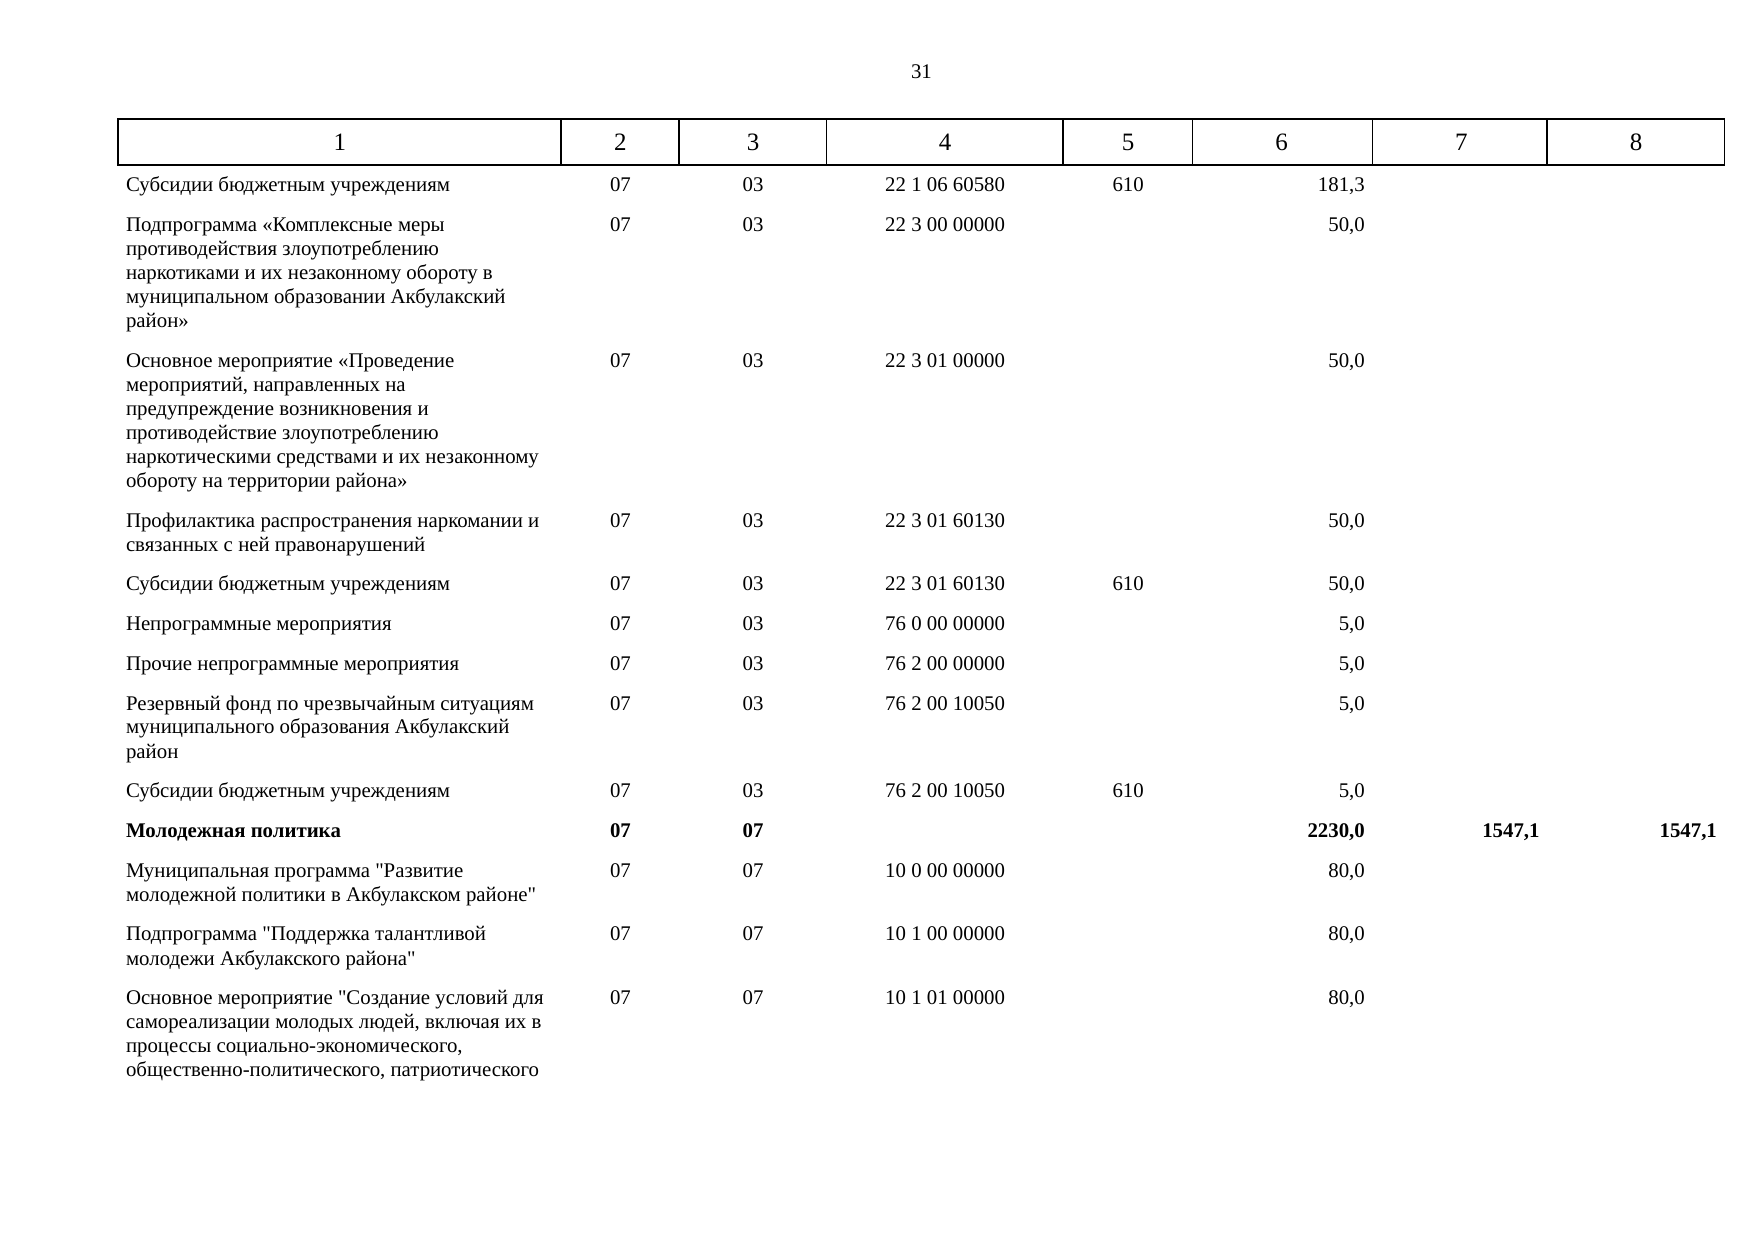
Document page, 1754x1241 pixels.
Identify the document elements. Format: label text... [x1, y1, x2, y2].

table_header [827, 120, 1062, 164]
table_header [1373, 120, 1546, 164]
table_cell 76 0 00 00000 [827, 603, 1063, 643]
table_header [1193, 120, 1372, 164]
table_cell Субсидии бюджетным учреждениям [118, 770, 561, 810]
table_cell 50,0 [1193, 500, 1372, 563]
table_cell [1063, 643, 1193, 683]
table_cell 07 [561, 166, 679, 204]
table_cell [1063, 603, 1193, 643]
table_cell 10 1 00 00000 [827, 914, 1063, 977]
table_cell Субсидии бюджетным учреждениям [118, 564, 561, 603]
table_cell Подпрограмма "Поддержка талантливой молодежи Акбулакского района" [118, 914, 561, 977]
table_cell 07 [561, 810, 679, 850]
table_cell 610 [1063, 564, 1193, 603]
table_cell Подпрограмма «Комплексные меры противодействия злоупотреблению наркотиками и их незаконному обороту в муниципальном образовании Акбулакский район» [118, 204, 561, 340]
table_cell 07 [561, 603, 679, 643]
table_cell Прочие непрограммные мероприятия [118, 643, 561, 683]
table_cell [1547, 564, 1724, 603]
table_cell 80,0 [1193, 850, 1372, 913]
table_cell 07 [561, 770, 679, 810]
table_cell Непрограммные мероприятия [118, 603, 561, 643]
table_cell [1547, 166, 1724, 204]
table_cell 610 [1063, 770, 1193, 810]
table_cell 5,0 [1193, 770, 1372, 810]
table_cell [1063, 810, 1193, 850]
table_cell 76 2 00 10050 [827, 683, 1063, 770]
table_cell 03 [679, 500, 827, 563]
table_header 4 [835, 128, 1055, 156]
table_cell [1372, 500, 1547, 563]
table_cell [1372, 914, 1547, 977]
table_cell 03 [679, 166, 827, 204]
table_cell [1372, 683, 1547, 770]
table_cell 22 3 00 00000 [827, 204, 1063, 340]
table_cell [827, 810, 1063, 850]
table_header 6 [1201, 128, 1362, 156]
table_cell Профилактика распространения наркомании и связанных с ней правонарушений [118, 500, 561, 563]
table_cell 76 2 00 00000 [827, 643, 1063, 683]
table_cell 1547,1 [1547, 810, 1724, 850]
table_cell 22 3 01 60130 [827, 500, 1063, 563]
table_cell [1372, 643, 1547, 683]
table_cell 03 [679, 204, 827, 340]
table_cell [1372, 850, 1547, 913]
table_cell [1547, 850, 1724, 913]
table_cell 07 [679, 914, 827, 977]
table_header [680, 120, 826, 164]
table_cell [1063, 850, 1193, 913]
table_cell 03 [679, 564, 827, 603]
table_cell 03 [679, 643, 827, 683]
table_header 7 [1380, 128, 1542, 156]
table_cell [1547, 770, 1724, 810]
table_cell Муниципальная программа "Развитие молодежной политики в Акбулакском районе" [118, 850, 561, 913]
table_cell 07 [561, 977, 679, 1089]
table_cell 03 [679, 603, 827, 643]
table_cell 76 2 00 10050 [827, 770, 1063, 810]
table_cell 22 1 06 60580 [827, 166, 1063, 204]
table_cell 07 [561, 683, 679, 770]
table_cell [1372, 204, 1547, 340]
table_cell [1372, 977, 1547, 1089]
table_cell [1063, 683, 1193, 770]
table_cell [1547, 500, 1724, 563]
table_cell [1547, 603, 1724, 643]
table_header 8 [1555, 128, 1716, 156]
table_cell [1547, 643, 1724, 683]
table_cell 07 [561, 340, 679, 500]
table_cell 07 [561, 850, 679, 913]
table_cell [1547, 683, 1724, 770]
table_cell 5,0 [1193, 603, 1372, 643]
table_cell [1063, 500, 1193, 563]
table_cell 50,0 [1193, 340, 1372, 500]
table_cell 2230,0 [1193, 810, 1372, 850]
table_cell Молодежная политика [118, 810, 561, 850]
table_cell 5,0 [1193, 683, 1372, 770]
table_header [119, 120, 560, 164]
table_cell [1372, 340, 1547, 500]
table_cell [1372, 770, 1547, 810]
table_cell 07 [561, 643, 679, 683]
table_cell 07 [561, 914, 679, 977]
table_header [1548, 120, 1724, 164]
table_header [1064, 120, 1192, 164]
table_cell 50,0 [1193, 564, 1372, 603]
table_cell 07 [561, 564, 679, 603]
table_cell Основное мероприятие «Проведение мероприятий, направленных на предупреждение возникновения и противодействие злоупотреблению наркотическими средствами и их незаконному обороту на территории района» [118, 340, 561, 500]
table_cell 03 [679, 340, 827, 500]
table_cell 22 3 01 00000 [827, 340, 1063, 500]
table_header 3 [687, 128, 819, 156]
table_cell Резервный фонд по чрезвычайным ситуациям муниципального образования Акбулакский район [118, 683, 561, 770]
table_cell 07 [679, 810, 827, 850]
table_cell 07 [561, 204, 679, 340]
table_header 5 [1071, 128, 1185, 156]
table_cell 10 0 00 00000 [827, 850, 1063, 913]
table_cell 610 [1063, 166, 1193, 204]
table_cell [1372, 603, 1547, 643]
table_cell 1547,1 [1372, 810, 1547, 850]
table_cell 07 [679, 977, 827, 1089]
table_header 1 [126, 128, 553, 156]
table_cell 03 [679, 683, 827, 770]
table_cell [1547, 914, 1724, 977]
table_cell [1063, 340, 1193, 500]
table_cell [1063, 204, 1193, 340]
table_cell [1547, 977, 1724, 1089]
table_cell [1372, 166, 1547, 204]
table_cell Основное мероприятие "Создание условий для самореализации молодых людей, включая их в процессы социально-экономического, общественно-политического, патриотического [118, 977, 561, 1089]
table_cell [1372, 564, 1547, 603]
table_cell [1547, 204, 1724, 340]
table_cell Субсидии бюджетным учреждениям [118, 166, 561, 204]
table_cell 10 1 01 00000 [827, 977, 1063, 1089]
table_cell 5,0 [1193, 643, 1372, 683]
table_cell 80,0 [1193, 914, 1372, 977]
table_cell 03 [679, 770, 827, 810]
table_header 2 [569, 128, 671, 156]
table_cell 50,0 [1193, 204, 1372, 340]
table_cell 07 [561, 500, 679, 563]
table_cell [1063, 977, 1193, 1089]
table_cell 80,0 [1193, 977, 1372, 1089]
table_cell [1547, 340, 1724, 500]
table_cell 181,3 [1193, 166, 1372, 204]
table_header [562, 120, 678, 164]
table_cell 22 3 01 60130 [827, 564, 1063, 603]
table_cell 07 [679, 850, 827, 913]
table_cell [1063, 914, 1193, 977]
